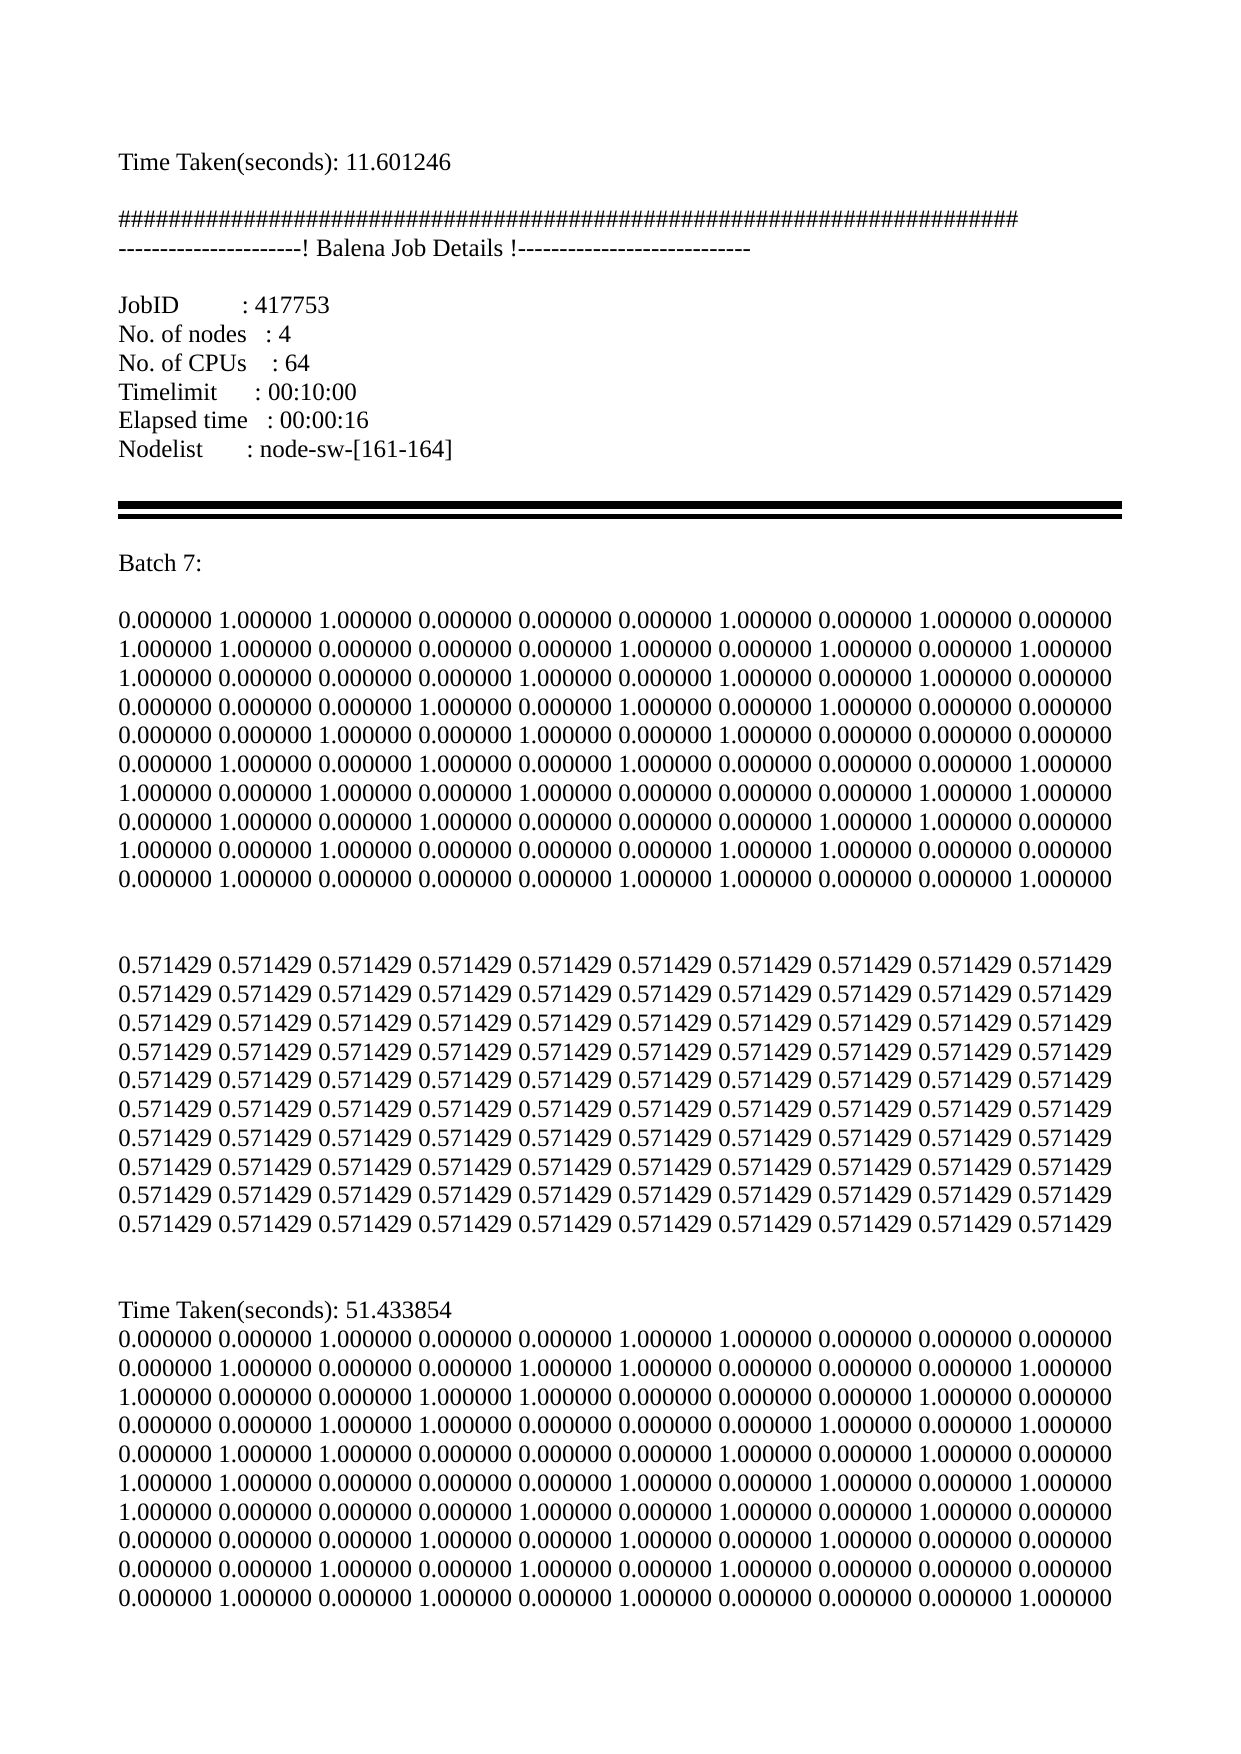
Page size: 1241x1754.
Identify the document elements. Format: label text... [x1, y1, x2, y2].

text Timelimit : 00:10:00 [118, 377, 1122, 406]
text 0.000000 0.000000 1.000000 1.000000 0.000000 0.000000 0.000000 1.000000 0.000000 1.000000 [118, 1411, 1122, 1439]
text 0.000000 0.000000 0.000000 1.000000 0.000000 1.000000 0.000000 1.000000 0.000000 0.000000 [118, 692, 1122, 721]
text 0.571429 0.571429 0.571429 0.571429 0.571429 0.571429 0.571429 0.571429 0.571429 0.571429 [118, 1037, 1122, 1066]
text 0.000000 0.000000 0.000000 1.000000 0.000000 1.000000 0.000000 1.000000 0.000000 0.000000 [118, 1526, 1122, 1554]
text 0.571429 0.571429 0.571429 0.571429 0.571429 0.571429 0.571429 0.571429 0.571429 0.571429 [118, 1094, 1122, 1123]
text No. of nodes : 4 [118, 319, 1122, 348]
text 0.000000 1.000000 0.000000 1.000000 0.000000 1.000000 0.000000 0.000000 0.000000 1.000000 [118, 749, 1122, 778]
text JobID : 417753 [118, 291, 1122, 319]
text Batch 7: [118, 548, 1122, 577]
text 1.000000 1.000000 0.000000 0.000000 0.000000 1.000000 0.000000 1.000000 0.000000 1.000000 [118, 1468, 1122, 1497]
text 0.571429 0.571429 0.571429 0.571429 0.571429 0.571429 0.571429 0.571429 0.571429 0.571429 [118, 1152, 1122, 1181]
text 0.571429 0.571429 0.571429 0.571429 0.571429 0.571429 0.571429 0.571429 0.571429 0.571429 [118, 1066, 1122, 1094]
text Nodelist : node-sw-[161-164] [118, 434, 1122, 463]
text ----------------------! Balena Job Details !---------------------------- [118, 233, 1122, 262]
text 1.000000 1.000000 0.000000 0.000000 0.000000 1.000000 0.000000 1.000000 0.000000 1.000000 [118, 634, 1122, 663]
text 1.000000 0.000000 0.000000 1.000000 1.000000 0.000000 0.000000 0.000000 1.000000 0.000000 [118, 1382, 1122, 1411]
text 1.000000 0.000000 1.000000 0.000000 1.000000 0.000000 0.000000 0.000000 1.000000 1.000000 [118, 778, 1122, 807]
text 1.000000 0.000000 0.000000 0.000000 1.000000 0.000000 1.000000 0.000000 1.000000 0.000000 [118, 1497, 1122, 1526]
text 0.000000 1.000000 0.000000 0.000000 0.000000 1.000000 1.000000 0.000000 0.000000 1.000000 [118, 864, 1122, 893]
text 0.000000 0.000000 1.000000 0.000000 0.000000 1.000000 1.000000 0.000000 0.000000 0.000000 [118, 1324, 1122, 1353]
text 1.000000 0.000000 0.000000 0.000000 1.000000 0.000000 1.000000 0.000000 1.000000 0.000000 [118, 663, 1122, 692]
text 0.571429 0.571429 0.571429 0.571429 0.571429 0.571429 0.571429 0.571429 0.571429 0.571429 [118, 1209, 1122, 1238]
text 0.000000 1.000000 1.000000 0.000000 0.000000 0.000000 1.000000 0.000000 1.000000 0.000000 [118, 1439, 1122, 1468]
text Time Taken(seconds): 11.601246 [118, 147, 1122, 176]
text ######################################################################## [118, 204, 1122, 233]
text Elapsed time : 00:00:16 [118, 406, 1122, 434]
text 1.000000 0.000000 1.000000 0.000000 0.000000 0.000000 1.000000 1.000000 0.000000 0.000000 [118, 836, 1122, 864]
text 0.571429 0.571429 0.571429 0.571429 0.571429 0.571429 0.571429 0.571429 0.571429 0.571429 [118, 951, 1122, 979]
text 0.571429 0.571429 0.571429 0.571429 0.571429 0.571429 0.571429 0.571429 0.571429 0.571429 [118, 1008, 1122, 1037]
text 0.000000 1.000000 1.000000 0.000000 0.000000 0.000000 1.000000 0.000000 1.000000 0.000000 [118, 606, 1122, 634]
text 0.571429 0.571429 0.571429 0.571429 0.571429 0.571429 0.571429 0.571429 0.571429 0.571429 [118, 1123, 1122, 1152]
text Time Taken(seconds): 51.433854 [118, 1296, 1122, 1324]
text 0.000000 0.000000 1.000000 0.000000 1.000000 0.000000 1.000000 0.000000 0.000000 0.000000 [118, 1554, 1122, 1583]
text 0.000000 1.000000 0.000000 0.000000 1.000000 1.000000 0.000000 0.000000 0.000000 1.000000 [118, 1353, 1122, 1382]
text 0.000000 0.000000 1.000000 0.000000 1.000000 0.000000 1.000000 0.000000 0.000000 0.000000 [118, 721, 1122, 749]
text No. of CPUs : 64 [118, 348, 1122, 377]
text 0.000000 1.000000 0.000000 1.000000 0.000000 1.000000 0.000000 0.000000 0.000000 1.000000 [118, 1583, 1122, 1612]
text 0.571429 0.571429 0.571429 0.571429 0.571429 0.571429 0.571429 0.571429 0.571429 0.571429 [118, 1181, 1122, 1209]
text 0.571429 0.571429 0.571429 0.571429 0.571429 0.571429 0.571429 0.571429 0.571429 0.571429 [118, 979, 1122, 1008]
text 0.000000 1.000000 0.000000 1.000000 0.000000 0.000000 0.000000 1.000000 1.000000 0.000000 [118, 807, 1122, 836]
